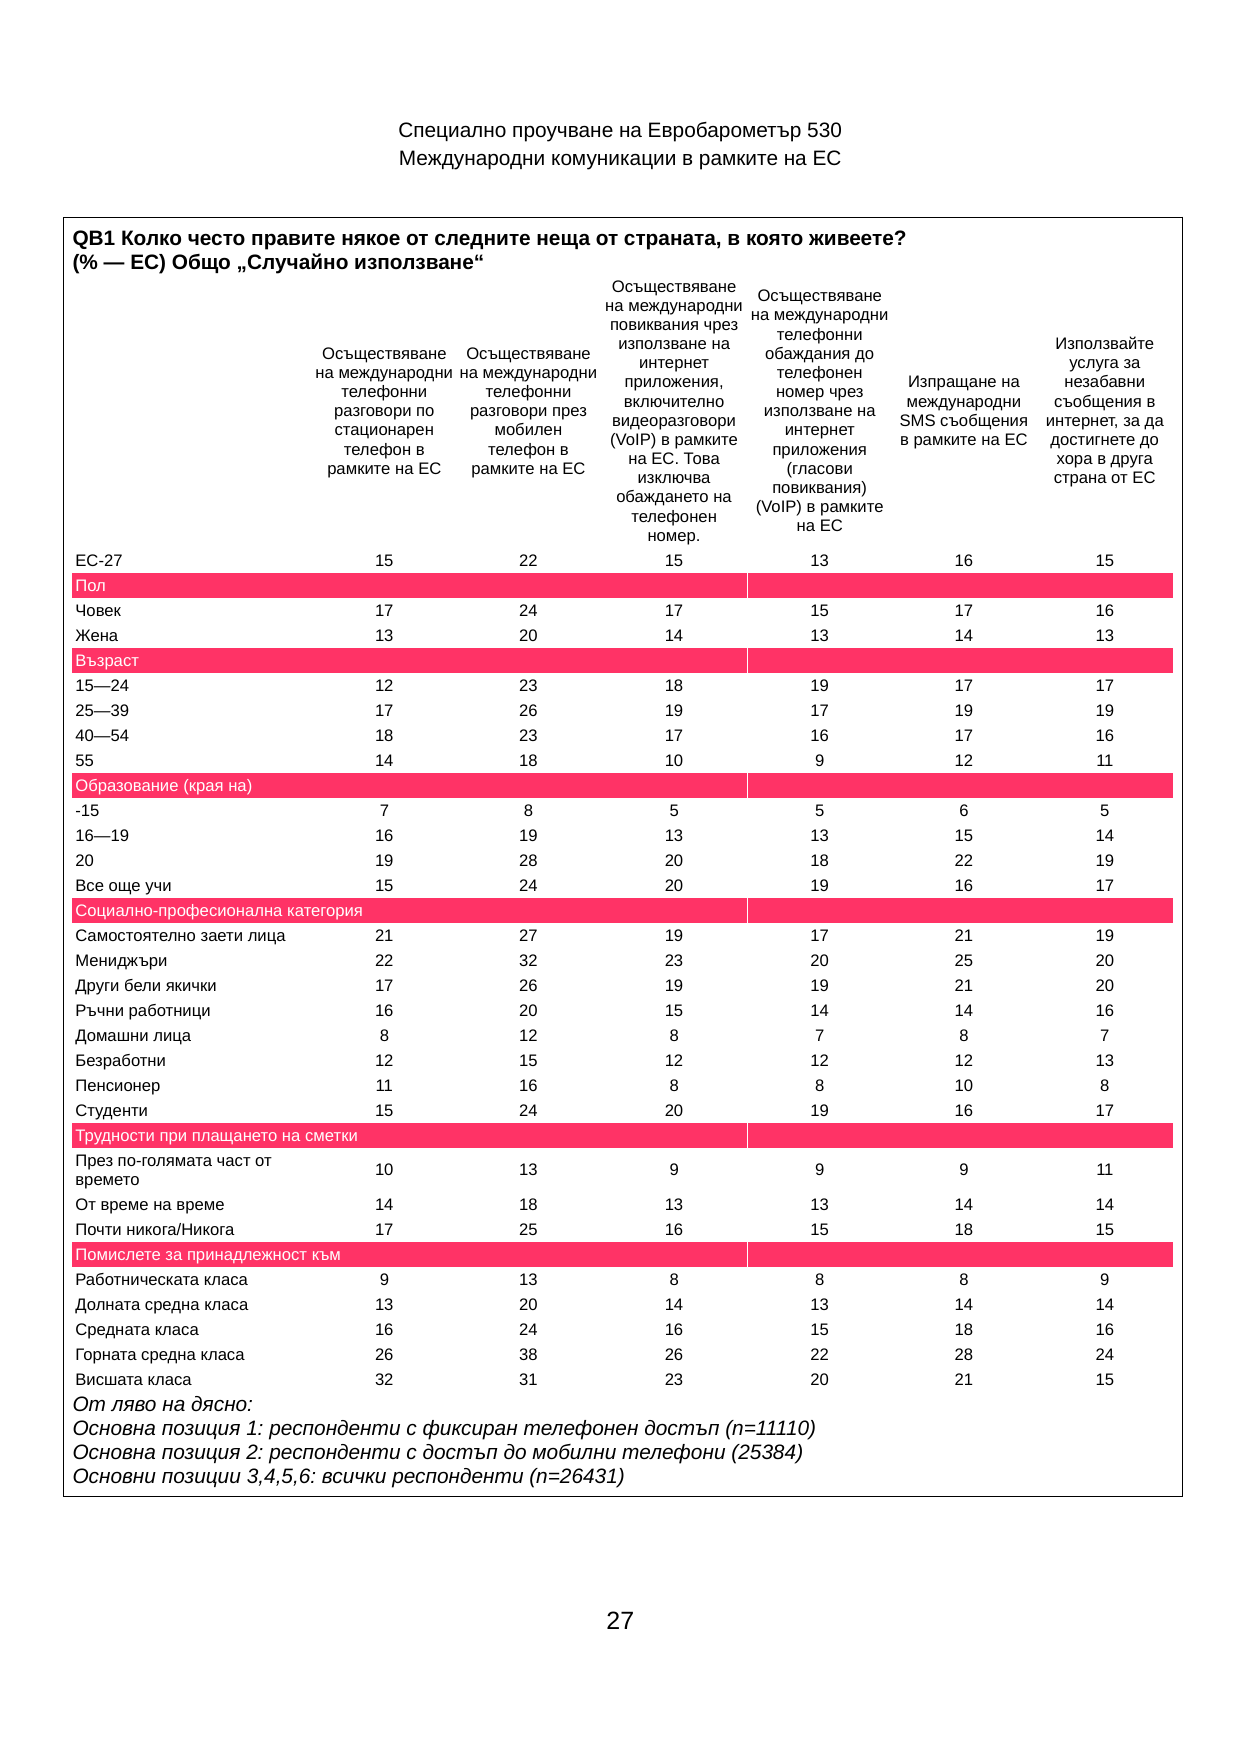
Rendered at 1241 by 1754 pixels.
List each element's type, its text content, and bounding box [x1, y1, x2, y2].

table_cell 12 [600, 1048, 747, 1073]
table_cell 14 [1036, 1292, 1173, 1317]
table_cell 21 [892, 973, 1036, 998]
table_cell 8 [892, 1267, 1036, 1292]
table_cell 21 [312, 923, 456, 948]
table_cell 19 [600, 923, 747, 948]
text Основна позиция 2: респонденти с достъп до мобилни телефони (25384) [72, 1440, 1173, 1464]
table_cell 11 [312, 1073, 456, 1098]
table_cell 28 [892, 1342, 1036, 1367]
table_cell 8 [600, 1023, 747, 1048]
table_cell 25—39 [72, 698, 312, 723]
table_cell 15 [1036, 1367, 1173, 1392]
table_cell 17 [1036, 673, 1173, 698]
table_cell 10 [892, 1073, 1036, 1098]
table_cell 26 [312, 1342, 456, 1367]
table_cell Образование (края на) [72, 773, 600, 798]
table_cell 13 [312, 623, 456, 648]
table_cell 18 [456, 748, 600, 773]
table_cell 13 [600, 1192, 747, 1217]
table_cell 16 [1036, 723, 1173, 748]
table_header Изпращане на международни SMS съобщения в рамките на ЕС [892, 274, 1036, 548]
table_cell 16 [1036, 1317, 1173, 1342]
table_cell [600, 898, 747, 923]
table_cell 18 [600, 673, 747, 698]
table_cell 17 [748, 923, 892, 948]
table_cell 11 [1036, 748, 1173, 773]
table_cell 24 [456, 1317, 600, 1342]
table_cell Мениджъри [72, 948, 312, 973]
table_cell Ръчни работници [72, 998, 312, 1023]
table_cell 16 [1036, 598, 1173, 623]
table_cell 14 [312, 1192, 456, 1217]
table_header [72, 274, 312, 548]
table_cell 17 [312, 598, 456, 623]
table_cell 15 [456, 1048, 600, 1073]
table_cell 21 [892, 923, 1036, 948]
table_cell 19 [1036, 923, 1173, 948]
table_cell [892, 898, 1036, 923]
table_cell 17 [312, 973, 456, 998]
table_cell 13 [456, 1148, 600, 1192]
table_cell 8 [1036, 1073, 1173, 1098]
table_cell 17 [312, 698, 456, 723]
table_cell 22 [892, 848, 1036, 873]
table_cell 5 [1036, 798, 1173, 823]
table_cell [748, 773, 892, 798]
table_cell 16—19 [72, 823, 312, 848]
table_cell 23 [600, 948, 747, 973]
table_cell [1036, 1123, 1173, 1148]
table_cell 14 [1036, 823, 1173, 848]
table_cell 13 [748, 548, 892, 573]
table_cell Домашни лица [72, 1023, 312, 1048]
table_cell 11 [1036, 1148, 1173, 1192]
table_cell 19 [600, 698, 747, 723]
table_cell 26 [600, 1342, 747, 1367]
table_cell 12 [748, 1048, 892, 1073]
table_cell 9 [312, 1267, 456, 1292]
table_cell Средната класа [72, 1317, 312, 1342]
table_cell 20 [1036, 973, 1173, 998]
table_cell [748, 1123, 892, 1148]
table_cell 24 [456, 1098, 600, 1123]
table_cell 17 [892, 598, 1036, 623]
table_cell 21 [892, 1367, 1036, 1392]
table_cell 25 [456, 1217, 600, 1242]
table_cell Висшата класа [72, 1367, 312, 1392]
table_cell Трудности при плащането на сметки [72, 1123, 600, 1148]
table_cell 12 [456, 1023, 600, 1048]
table_cell 17 [892, 673, 1036, 698]
table_cell 13 [456, 1267, 600, 1292]
table_cell 7 [312, 798, 456, 823]
table_cell 17 [1036, 1098, 1173, 1123]
table_cell 15 [1036, 1217, 1173, 1242]
text (% — ЕС) Общо „Случайно използване“ [72, 249, 1173, 273]
table_cell 5 [748, 798, 892, 823]
table_cell 24 [1036, 1342, 1173, 1367]
table_cell [600, 773, 747, 798]
table_cell 16 [1036, 998, 1173, 1023]
table_cell Студенти [72, 1098, 312, 1123]
table_cell 20 [600, 873, 747, 898]
table_cell 16 [892, 548, 1036, 573]
table_cell 38 [456, 1342, 600, 1367]
table_cell 8 [312, 1023, 456, 1048]
table_cell 19 [748, 973, 892, 998]
table_cell 8 [600, 1267, 747, 1292]
table_cell 8 [748, 1267, 892, 1292]
table_cell [892, 573, 1036, 598]
table_cell 13 [1036, 1048, 1173, 1073]
table_cell 19 [892, 698, 1036, 723]
table_cell [892, 773, 1036, 798]
table_cell 19 [1036, 848, 1173, 873]
table_cell 15 [748, 1217, 892, 1242]
table_cell 16 [456, 1073, 600, 1098]
table_cell [748, 648, 892, 673]
table_cell 24 [456, 873, 600, 898]
text Основни позиции 3,4,5,6: всички респонденти (n=26431) [72, 1464, 1173, 1488]
table_cell 13 [748, 823, 892, 848]
table_cell 19 [748, 873, 892, 898]
table_cell 19 [748, 673, 892, 698]
table_cell 14 [892, 1192, 1036, 1217]
table_cell [1036, 898, 1173, 923]
table_cell 17 [600, 723, 747, 748]
table_cell 7 [748, 1023, 892, 1048]
table_cell 15 [892, 823, 1036, 848]
table_cell Самостоятелно заети лица [72, 923, 312, 948]
table_cell 14 [892, 998, 1036, 1023]
table_cell 19 [748, 1098, 892, 1123]
table_cell 8 [600, 1073, 747, 1098]
table_cell 22 [748, 1342, 892, 1367]
table_cell Социално-професионална категория [72, 898, 600, 923]
table_cell 15—24 [72, 673, 312, 698]
table_cell 18 [892, 1317, 1036, 1342]
table_cell [600, 573, 747, 598]
table_cell Все още учи [72, 873, 312, 898]
table_cell 15 [600, 548, 747, 573]
table_cell 40—54 [72, 723, 312, 748]
table_cell 16 [892, 873, 1036, 898]
table_cell 22 [456, 548, 600, 573]
table_cell 23 [456, 723, 600, 748]
table_cell 20 [600, 848, 747, 873]
text QB1 Колко често правите някое от следните неща от страната, в която живеете? [72, 226, 1173, 249]
table_cell 10 [312, 1148, 456, 1192]
table_cell 16 [312, 998, 456, 1023]
table_cell 22 [312, 948, 456, 973]
table_cell [600, 1242, 747, 1267]
table_cell -15 [72, 798, 312, 823]
table_cell 13 [600, 823, 747, 848]
table_cell 19 [456, 823, 600, 848]
table_cell [1036, 573, 1173, 598]
table_cell 7 [1036, 1023, 1173, 1048]
table_cell 32 [312, 1367, 456, 1392]
table_cell Други бели якички [72, 973, 312, 998]
table_cell 10 [600, 748, 747, 773]
table_cell Възраст [72, 648, 600, 673]
table_cell 15 [312, 548, 456, 573]
table_cell 17 [748, 698, 892, 723]
table_cell [892, 1123, 1036, 1148]
table_cell 18 [892, 1217, 1036, 1242]
table_cell [1036, 773, 1173, 798]
table_cell 8 [748, 1073, 892, 1098]
table_cell 8 [456, 798, 600, 823]
table_cell 15 [748, 1317, 892, 1342]
table_cell Помислете за принадлежност към [72, 1242, 600, 1267]
table_cell 18 [748, 848, 892, 873]
table_cell 13 [748, 1192, 892, 1217]
table_cell 8 [892, 1023, 1036, 1048]
table_header Използвайте услуга за незабавни съобщения в интернет, за да достигнете до хора в друга страна от ЕС [1036, 274, 1173, 548]
table_cell [892, 648, 1036, 673]
table_cell 18 [312, 723, 456, 748]
table_cell Човек [72, 598, 312, 623]
table_cell Горната средна класа [72, 1342, 312, 1367]
table_cell 14 [748, 998, 892, 1023]
table_cell 13 [748, 1292, 892, 1317]
table_cell Работническата класа [72, 1267, 312, 1292]
table_cell [600, 648, 747, 673]
table_cell 14 [600, 1292, 747, 1317]
table_cell [1036, 1242, 1173, 1267]
table_header Осъществяване на международни повиквания чрез използване на интернет приложения, включително видеоразговори (VoIP) в рамките на ЕС. Това изключва обаждането на телефонен номер. [600, 274, 747, 548]
table_cell Пол [72, 573, 600, 598]
table_cell 15 [600, 998, 747, 1023]
table_cell 20 [72, 848, 312, 873]
table_cell 17 [892, 723, 1036, 748]
table_cell 19 [1036, 698, 1173, 723]
text Основна позиция 1: респонденти с фиксиран телефонен достъп (n=11110) [72, 1416, 1173, 1440]
table_cell Безработни [72, 1048, 312, 1073]
table_cell [748, 573, 892, 598]
table_cell 26 [456, 698, 600, 723]
table_cell 14 [312, 748, 456, 773]
table_cell 23 [456, 673, 600, 698]
table_cell Жена [72, 623, 312, 648]
table_header Осъществяване на международни телефонни обаждания до телефонен номер чрез използване на интернет приложения (гласови повиквания) (VoIP) в рамките на ЕС [748, 274, 892, 548]
table_cell 32 [456, 948, 600, 973]
table_cell 16 [312, 1317, 456, 1342]
table_cell 16 [892, 1098, 1036, 1123]
table_cell 17 [1036, 873, 1173, 898]
table_cell 9 [1036, 1267, 1173, 1292]
table_cell 20 [748, 1367, 892, 1392]
table_header Осъществяване на международни телефонни разговори по стационарен телефон в рамките на ЕС [312, 274, 456, 548]
table_cell [600, 1123, 747, 1148]
table_cell 15 [1036, 548, 1173, 573]
table_cell 15 [312, 873, 456, 898]
table_cell 18 [456, 1192, 600, 1217]
table_cell 15 [312, 1098, 456, 1123]
table_cell 20 [456, 1292, 600, 1317]
table_cell Долната средна класа [72, 1292, 312, 1317]
table_cell 5 [600, 798, 747, 823]
table_cell 17 [312, 1217, 456, 1242]
table_cell [748, 898, 892, 923]
table_cell 12 [892, 748, 1036, 773]
table_cell [892, 1242, 1036, 1267]
table_cell 14 [892, 1292, 1036, 1317]
table_cell 12 [312, 673, 456, 698]
table_cell 12 [892, 1048, 1036, 1073]
table_cell 24 [456, 598, 600, 623]
table_cell 13 [748, 623, 892, 648]
table_cell [748, 1242, 892, 1267]
table_cell 16 [748, 723, 892, 748]
table_cell От време на време [72, 1192, 312, 1217]
table_cell 28 [456, 848, 600, 873]
text От ляво на дясно: [72, 1392, 1173, 1416]
table_cell 13 [312, 1292, 456, 1317]
table_cell 9 [748, 748, 892, 773]
table_cell 16 [600, 1317, 747, 1342]
table_cell 20 [456, 623, 600, 648]
table_cell 31 [456, 1367, 600, 1392]
table_cell 17 [600, 598, 747, 623]
table_cell 12 [312, 1048, 456, 1073]
table_cell 16 [312, 823, 456, 848]
table_cell 27 [456, 923, 600, 948]
table_cell 25 [892, 948, 1036, 973]
table_cell 14 [892, 623, 1036, 648]
table_cell 55 [72, 748, 312, 773]
table_cell Пенсионер [72, 1073, 312, 1098]
table_cell 9 [892, 1148, 1036, 1192]
table_cell 13 [1036, 623, 1173, 648]
table_cell 20 [1036, 948, 1173, 973]
table_cell Почти никога/Никога [72, 1217, 312, 1242]
table_cell 19 [600, 973, 747, 998]
table_cell 6 [892, 798, 1036, 823]
table_cell 20 [456, 998, 600, 1023]
table_cell 9 [600, 1148, 747, 1192]
table_cell 26 [456, 973, 600, 998]
table_header Осъществяване на международни телефонни разговори през мобилен телефон в рамките на ЕС [456, 274, 600, 548]
table_cell 20 [600, 1098, 747, 1123]
table_cell 14 [600, 623, 747, 648]
table_cell 20 [748, 948, 892, 973]
table_cell 9 [748, 1148, 892, 1192]
table_cell 23 [600, 1367, 747, 1392]
table_cell ЕС-27 [72, 548, 312, 573]
table_cell 15 [748, 598, 892, 623]
table_cell 14 [1036, 1192, 1173, 1217]
table_cell 16 [600, 1217, 747, 1242]
table_cell 19 [312, 848, 456, 873]
table_cell През по-голямата част от времето [72, 1148, 312, 1192]
table_cell [1036, 648, 1173, 673]
